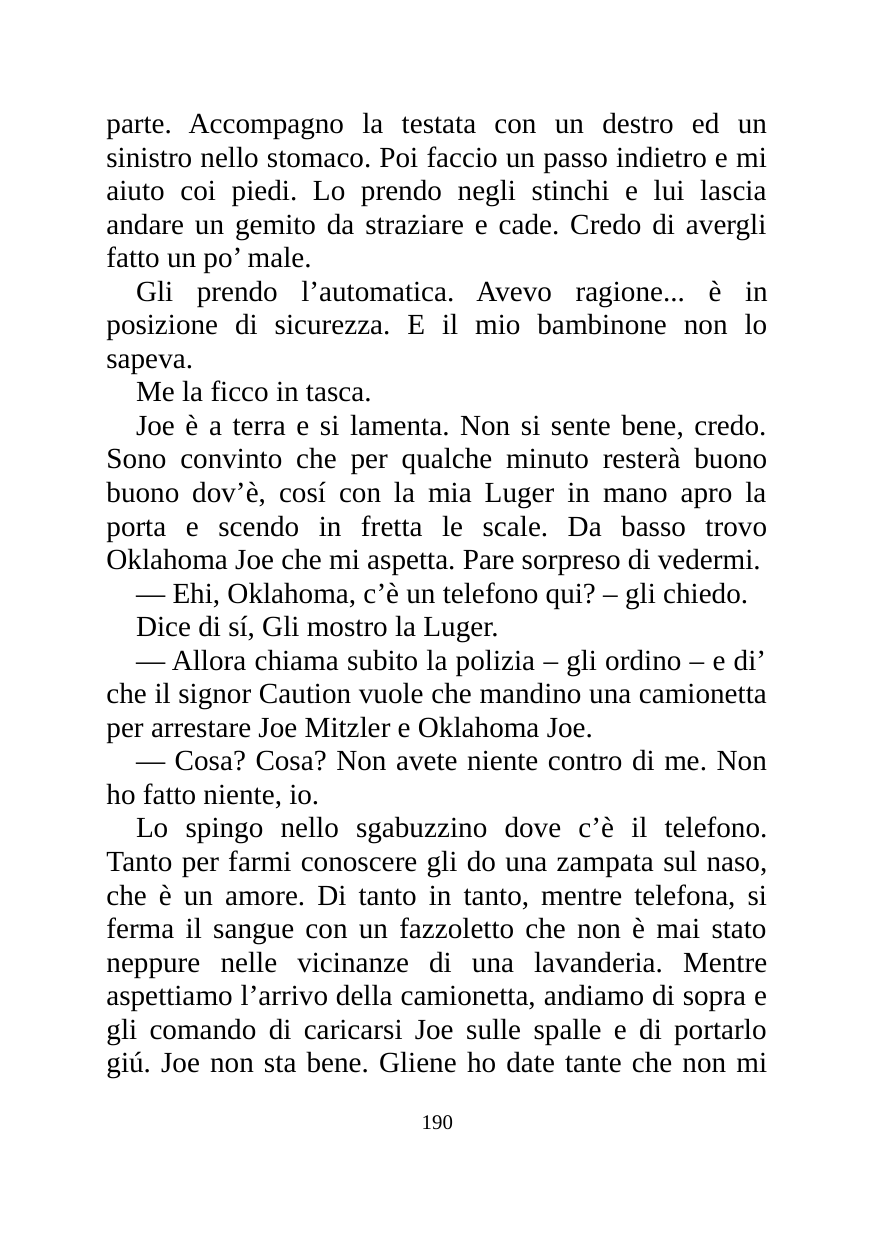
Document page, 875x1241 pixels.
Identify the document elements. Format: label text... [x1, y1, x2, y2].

text — Ehi, Oklahoma, c’è un telefono qui? – gli chiedo. [106, 576, 768, 609]
text parte. Accompagno la testata con un destro ed un sinistro nello stomaco. Poi faccio un passo indietro e mi aiuto coi piedi. Lo prendo negli stinchi e lui lascia andare un gemito da straziare e cade. Credo di avergli fatto un po’ male. [106, 106, 768, 274]
text Me la ficco in tasca. [106, 374, 768, 408]
text Lo spingo nello sgabuzzino dove c’è il telefono. Tanto per farmi conoscere gli do una zampata sul naso, che è un amore. Di tanto in tanto, mentre telefona, si ferma il sangue con un fazzoletto che non è mai stato neppure nelle vicinanze di una lavanderia. Mentre aspettiamo l’arrivo della camionetta, andiamo di sopra e gli comando di caricarsi Joe sulle spalle e di portarlo giú. Joe non sta bene. Gliene ho date tante che non mi [106, 811, 768, 1079]
text Gli prendo l’automatica. Avevo ragione... è in posizione di sicurezza. E il mio bambinone non lo sapeva. [106, 274, 768, 374]
text Joe è a terra e si lamenta. Non si sente bene, credo. Sono convinto che per qualche minuto resterà buono buono dov’è, cosí con la mia Luger in mano apro la porta e scendo in fretta le scale. Da basso trovo Oklahoma Joe che mi aspetta. Pare sorpreso di vedermi. [106, 408, 768, 576]
text Dice di sí, Gli mostro la Luger. [106, 609, 768, 643]
text — Allora chiama subito la polizia – gli ordino – e di’ che il signor Caution vuole che mandino una camionetta per arrestare Joe Mitzler e Oklahoma Joe. [106, 643, 768, 743]
text — Cosa? Cosa? Non avete niente contro di me. Non ho fatto niente, io. [106, 743, 768, 811]
